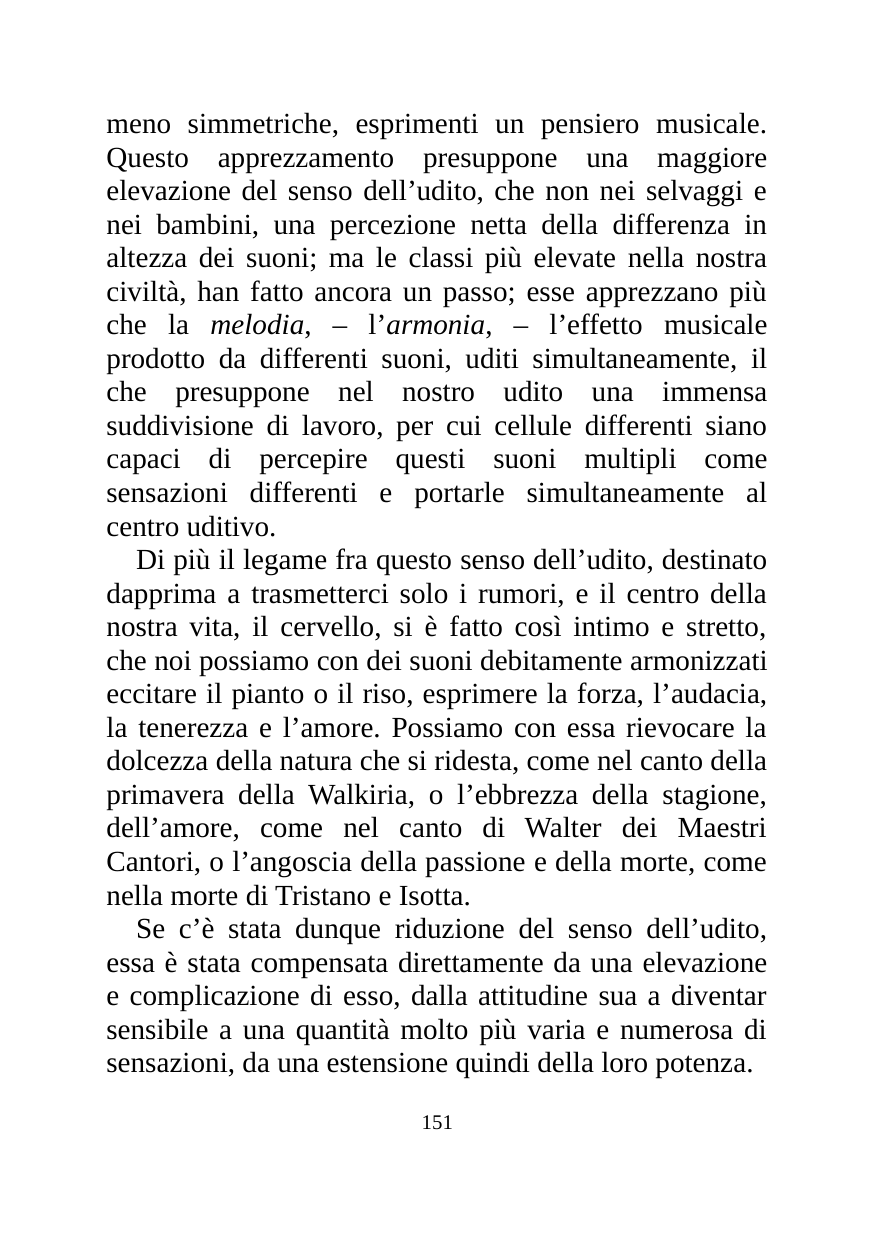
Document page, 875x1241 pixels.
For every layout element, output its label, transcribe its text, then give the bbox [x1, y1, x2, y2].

text Di più il legame fra questo senso dell’udito, destinato dapprima a trasmetterci solo i rumori, e il centro della nostra vita, il cervello, si è fatto così intimo e stretto, che noi possiamo con dei suoni debitamente armonizzati eccitare il pianto o il riso, esprimere la forza, l’audacia, la tenerezza e l’amore. Possiamo con essa rievocare la dolcezza della natura che si ridesta, come nel canto della primavera della Walkiria, o l’ebbrezza della stagione, dell’amore, come nel canto di Walter dei Maestri Cantori, o l’angoscia della passione e della morte, come nella morte di Tristano e Isotta. [106, 542, 768, 911]
text Se c’è stata dunque riduzione del senso dell’udito, essa è stata compensata direttamente da una elevazione e complicazione di esso, dalla attitudine sua a diventar sensibile a una quantità molto più varia e numerosa di sensazioni, da una estensione quindi della loro potenza. [106, 911, 768, 1079]
text meno simmetriche, esprimenti un pensiero musicale. Questo apprezzamento presuppone una maggiore elevazione del senso dell’udito, che non nei selvaggi e nei bambini, una percezione netta della differenza in altezza dei suoni; ma le classi più elevate nella nostra civiltà, han fatto ancora un passo; esse apprezzano più che la melodia, – l’armonia, – l’effetto musicale prodotto da differenti suoni, uditi simultaneamente, il che presuppone nel nostro udito una immensa suddivisione di lavoro, per cui cellule differenti siano capaci di percepire questi suoni multipli come sensazioni differenti e portarle simultaneamente al centro uditivo. [106, 106, 768, 542]
